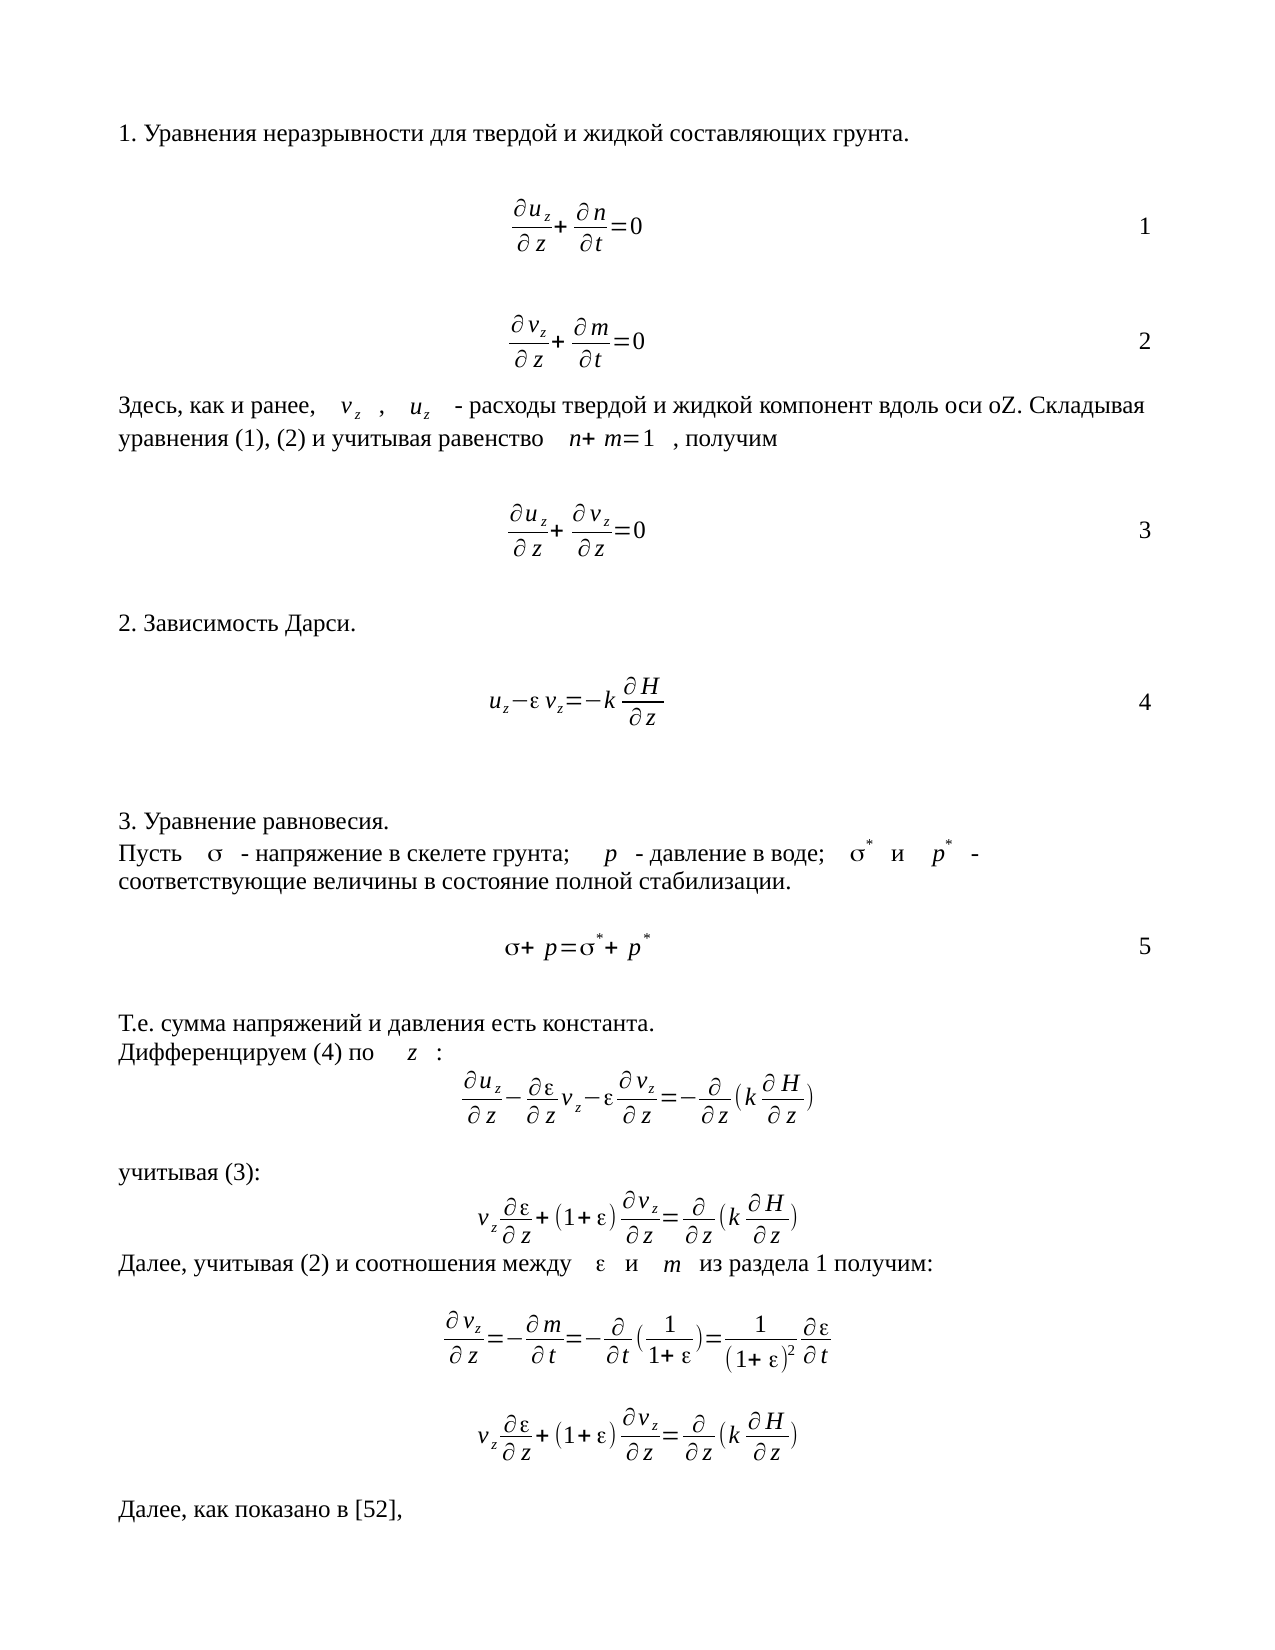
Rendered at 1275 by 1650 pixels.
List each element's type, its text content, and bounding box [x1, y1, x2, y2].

table_header 5 [1041, 924, 1157, 979]
table_header [118, 666, 1041, 749]
text Дифференцируем (4) по : [118, 1037, 1157, 1065]
table_header [118, 924, 1041, 979]
text Здесь, как и ранее, , - расходы твердой и жидкой компонент вдоль оси oZ. Складывая уравнения (1), (2) и учитывая равенство , получим [118, 390, 1157, 452]
table_header 1 [1041, 188, 1157, 275]
text 1. Уравнения неразрывности для твердой и жидкой составляющих грунта. [118, 118, 1157, 147]
text Далее, как показано в [52], [118, 1494, 1157, 1523]
table_header [118, 188, 1041, 275]
text Т.е. сумма напряжений и давления есть константа. [118, 1008, 1157, 1037]
table_header 4 [1041, 666, 1157, 749]
text 2. Зависимость Дарси. [118, 608, 1157, 637]
text учитывая (3): [118, 1157, 1157, 1186]
text Далее, учитывая (2) и соотношения между и из раздела 1 получим: [118, 1248, 1157, 1277]
table_header [118, 493, 1041, 579]
text 3. Уравнение равновесия. [118, 806, 1157, 835]
table_header 2 [1041, 304, 1157, 390]
table_header [118, 304, 1041, 390]
table_header 3 [1041, 493, 1157, 579]
text Пусть - напряжение в скелете грунта; - давление в воде; и - соответствующие величины в состояние полной стабилизации. [118, 835, 1157, 895]
